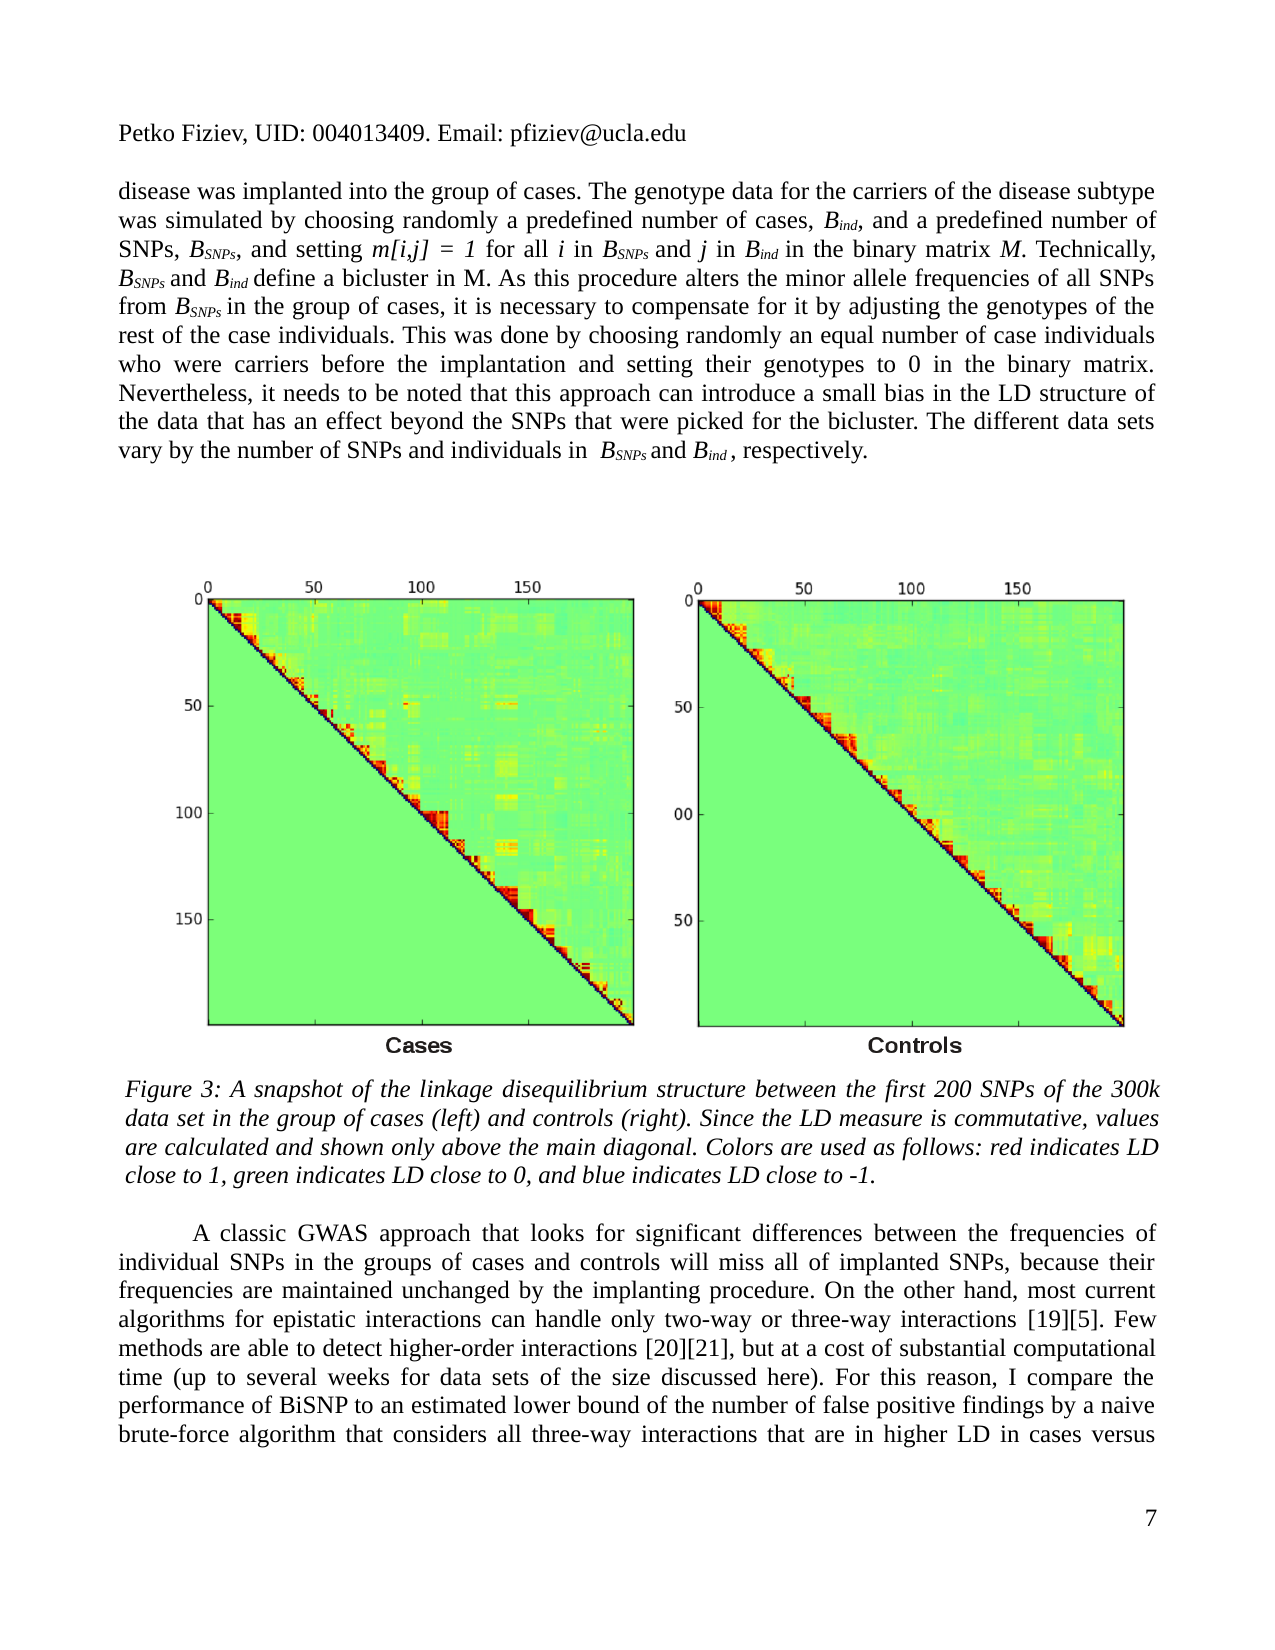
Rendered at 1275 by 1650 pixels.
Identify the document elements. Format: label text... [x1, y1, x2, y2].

picture [125, 524, 1164, 1075]
text disease was implanted into the group of cases. The genotype data for the carriers of the disease subtype was simulated by choosing randomly a predefined number of cases, Bind, and a predefined number of SNPs, BSNPs, and setting m[i,j] = 1 for all i in BSNPs and j in Bind in the binary matrix M. Technically, BSNPs and Bind define a bicluster in M. As this procedure alters the minor allele frequencies of all SNPs from BSNPs in the group of cases, it is necessary to compensate for it by adjusting the genotypes of the rest of the case individuals. This was done by choosing randomly an equal number of case individuals who were carriers before the implantation and setting their genotypes to 0 in the binary matrix. Nevertheless, it needs to be noted that this approach can introduce a small bias in the LD structure of the data that has an effect beyond the SNPs that were picked for the bicluster. The different data sets vary by the number of SNPs and individuals in BSNPs and Bind , respectively. [118, 176, 1157, 464]
text A classic GWAS approach that looks for significant differences between the frequencies of individual SNPs in the groups of cases and controls will miss all of implanted SNPs, because their frequencies are maintained unchanged by the implanting procedure. On the other hand, most current algorithms for epistatic interactions can handle only two-way or three-way interactions [19][5]. Few methods are able to detect higher-order interactions [20][21], but at a cost of substantial computational time (up to several weeks for data sets of the size discussed here). For this reason, I compare the performance of BiSNP to an estimated lower bound of the number of false positive findings by a naive brute-force algorithm that considers all three-way interactions that are in higher LD in cases versus [118, 1218, 1157, 1448]
text Figure 3: A snapshot of the linkage disequilibrium structure between the first 200 SNPs of the 300k data set in the group of cases (left) and controls (right). Since the LD measure is commutative, values are calculated and shown only above the main diagonal. Colors are used as follows: red indicates LD close to 1, green indicates LD close to 0, and blue indicates LD close to -1. [125, 1075, 1163, 1189]
